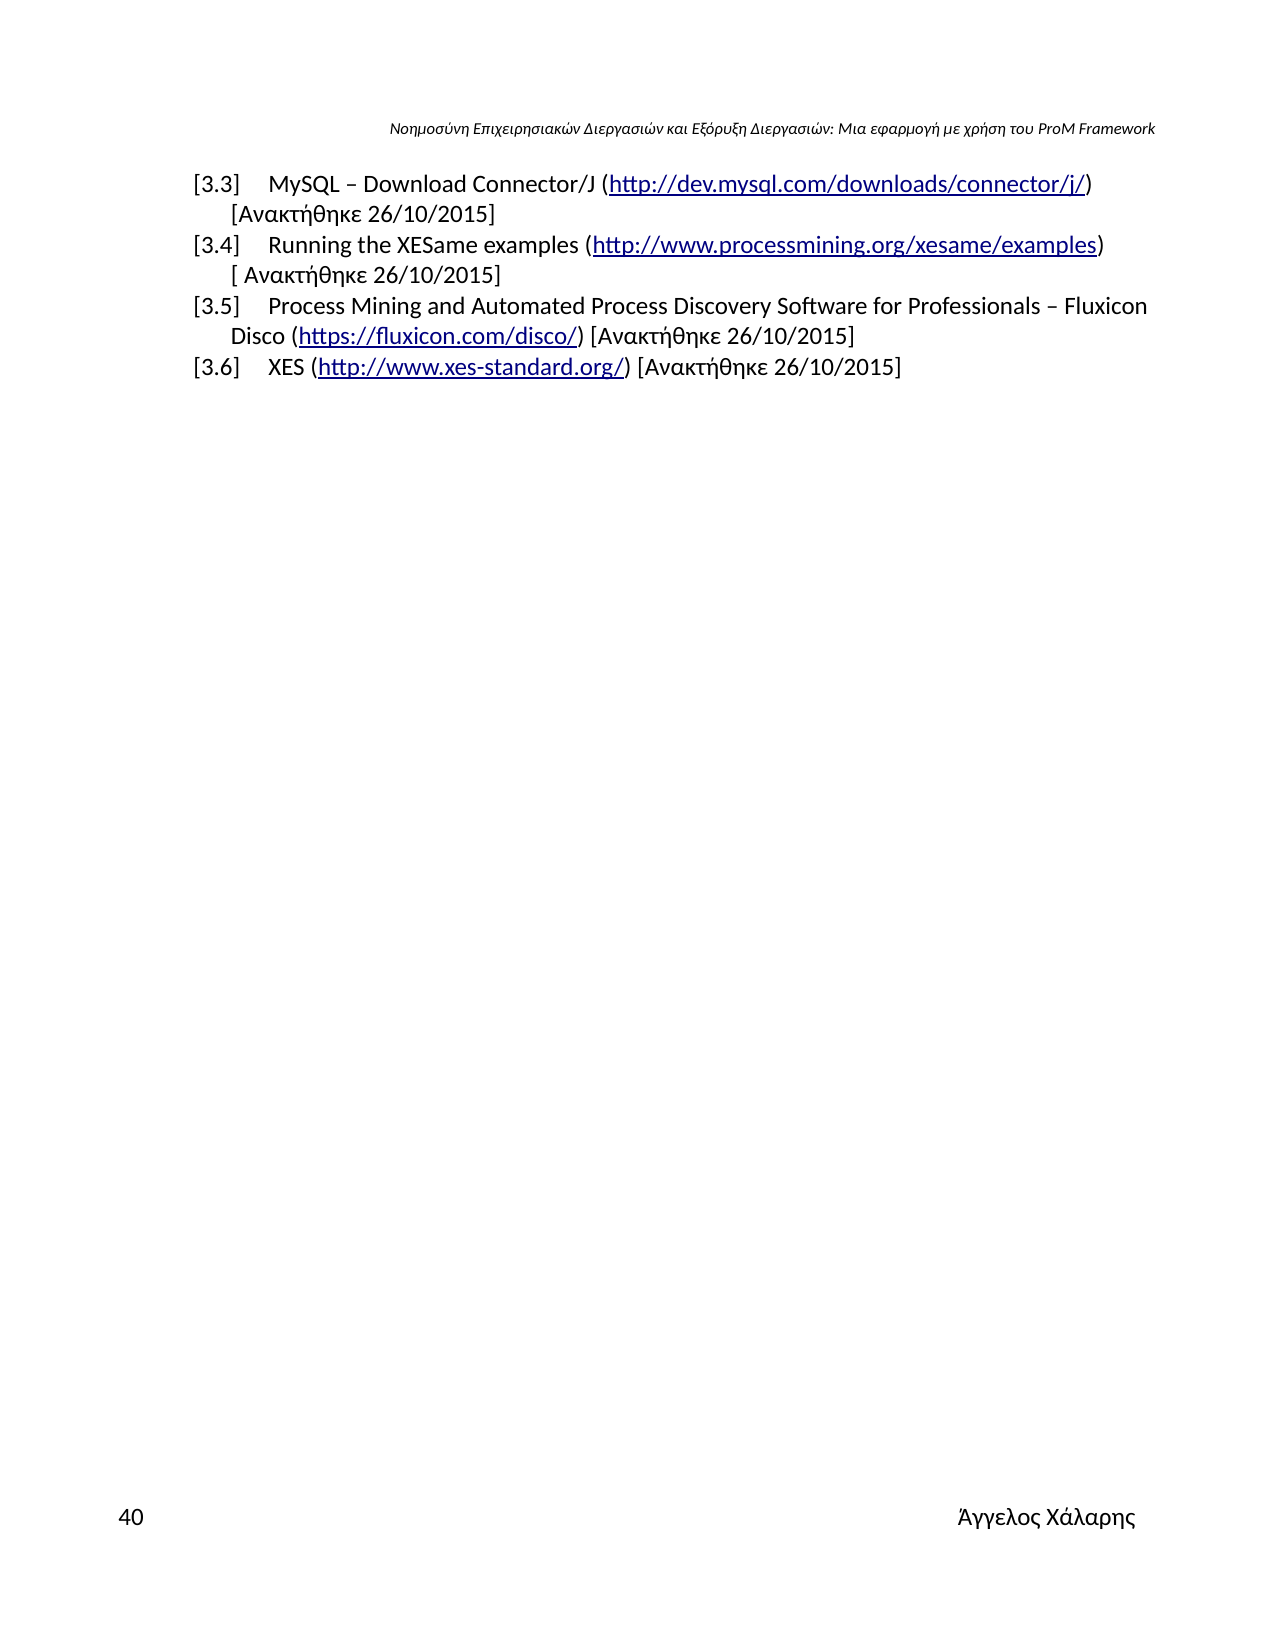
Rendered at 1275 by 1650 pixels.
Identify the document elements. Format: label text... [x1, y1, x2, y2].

list Running the XESame examples (http://www.processmining.org/xesame/examples) [ Ανακτήθηκε 26/10/2015] [193, 229, 1157, 290]
list MySQL – Download Connector/J (http://dev.mysql.com/downloads/connector/j/) [Ανακτήθηκε 26/10/2015] [193, 168, 1157, 229]
list Process Mining and Automated Process Discovery Software for Professionals – Fluxicon Disco (https://fluxicon.com/disco/) [Ανακτήθηκε 26/10/2015] [193, 290, 1157, 351]
list XES (http://www.xes-standard.org/) [Ανακτήθηκε 26/10/2015] [193, 351, 1157, 382]
